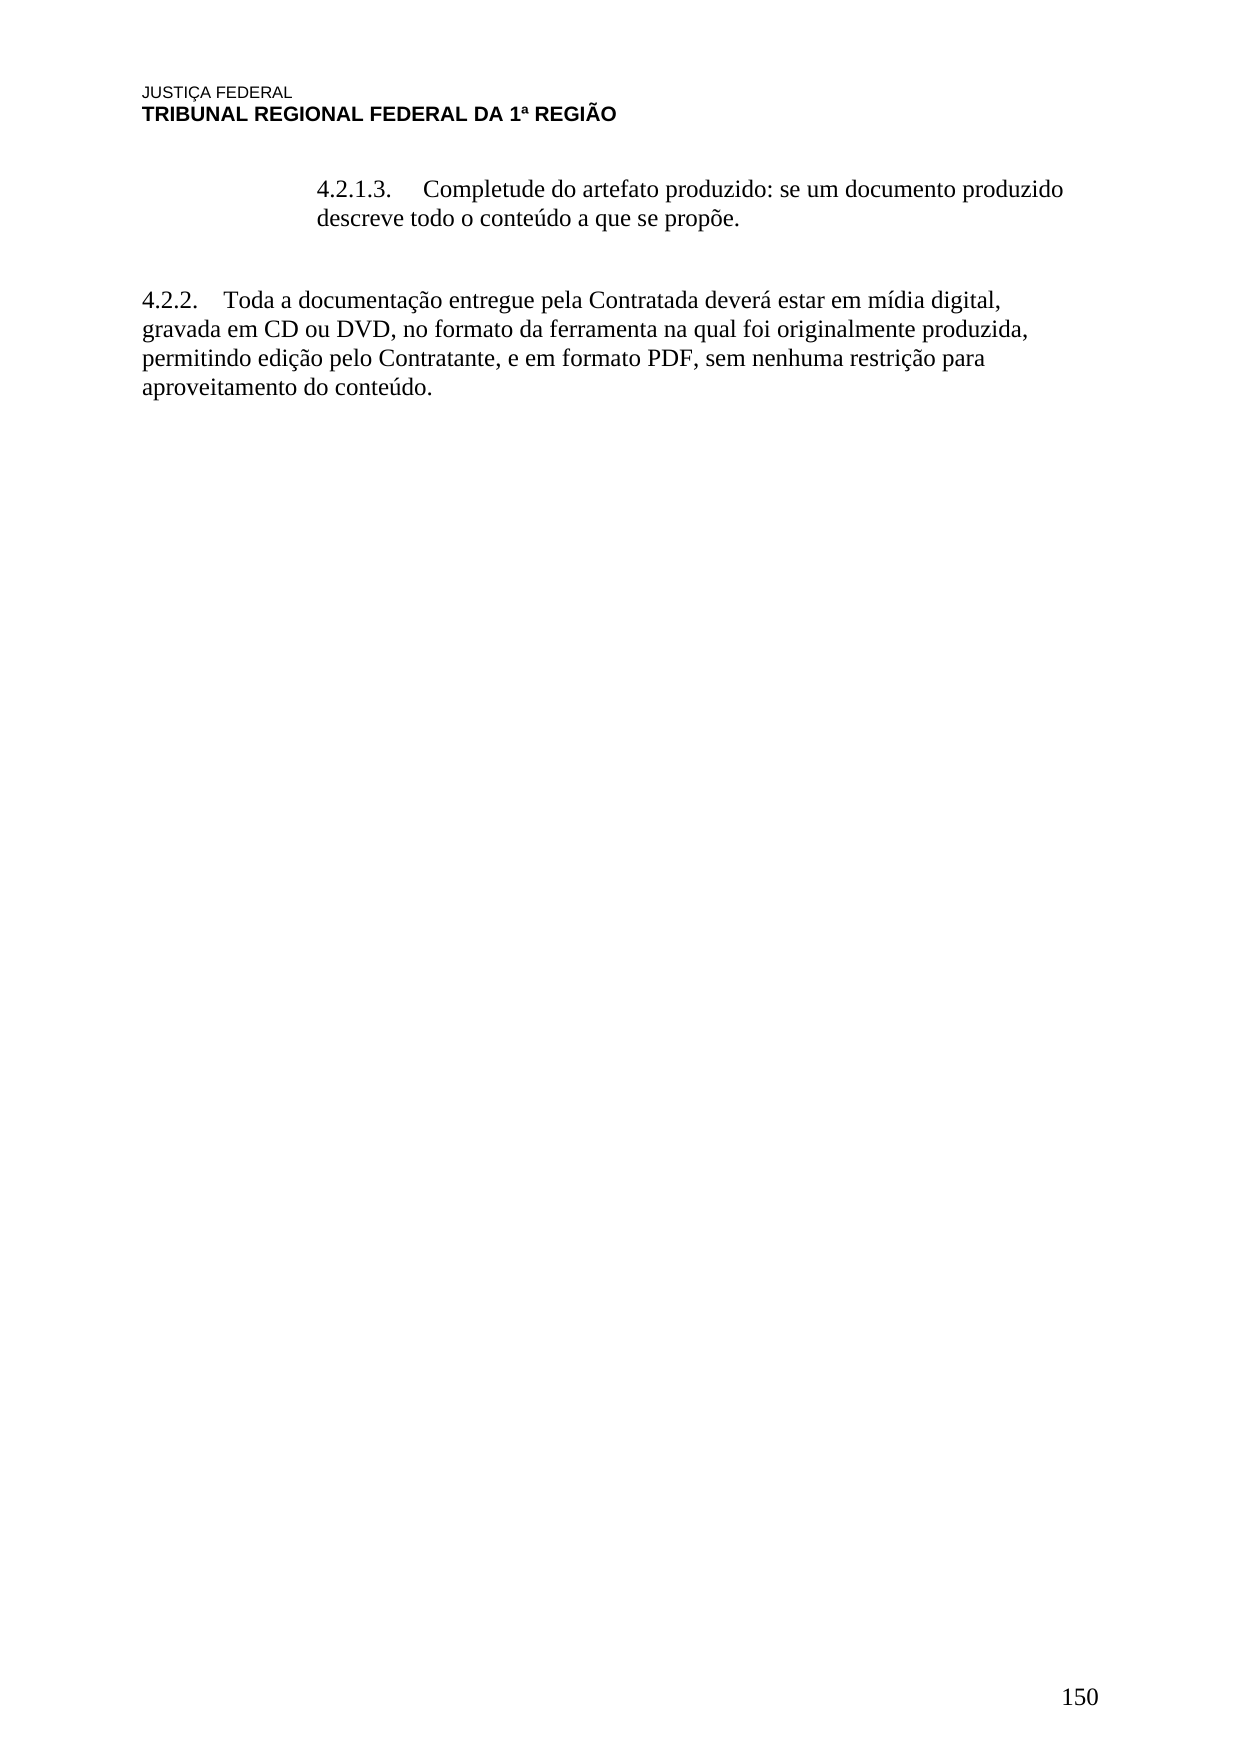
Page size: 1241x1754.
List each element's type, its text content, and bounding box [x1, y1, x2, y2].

text 4.2.1.3. Completude do artefato produzido: se um documento produzido descreve todo o conteúdo a que se propõe. [317, 174, 1098, 232]
text 4.2.2. Toda a documentação entregue pela Contratada deverá estar em mídia digital, gravada em CD ou DVD, no formato da ferramenta na qual foi originalmente produzida, permitindo edição pelo Contratante, e em formato PDF, sem nenhuma restrição para aproveitamento do conteúdo. [142, 285, 1086, 400]
